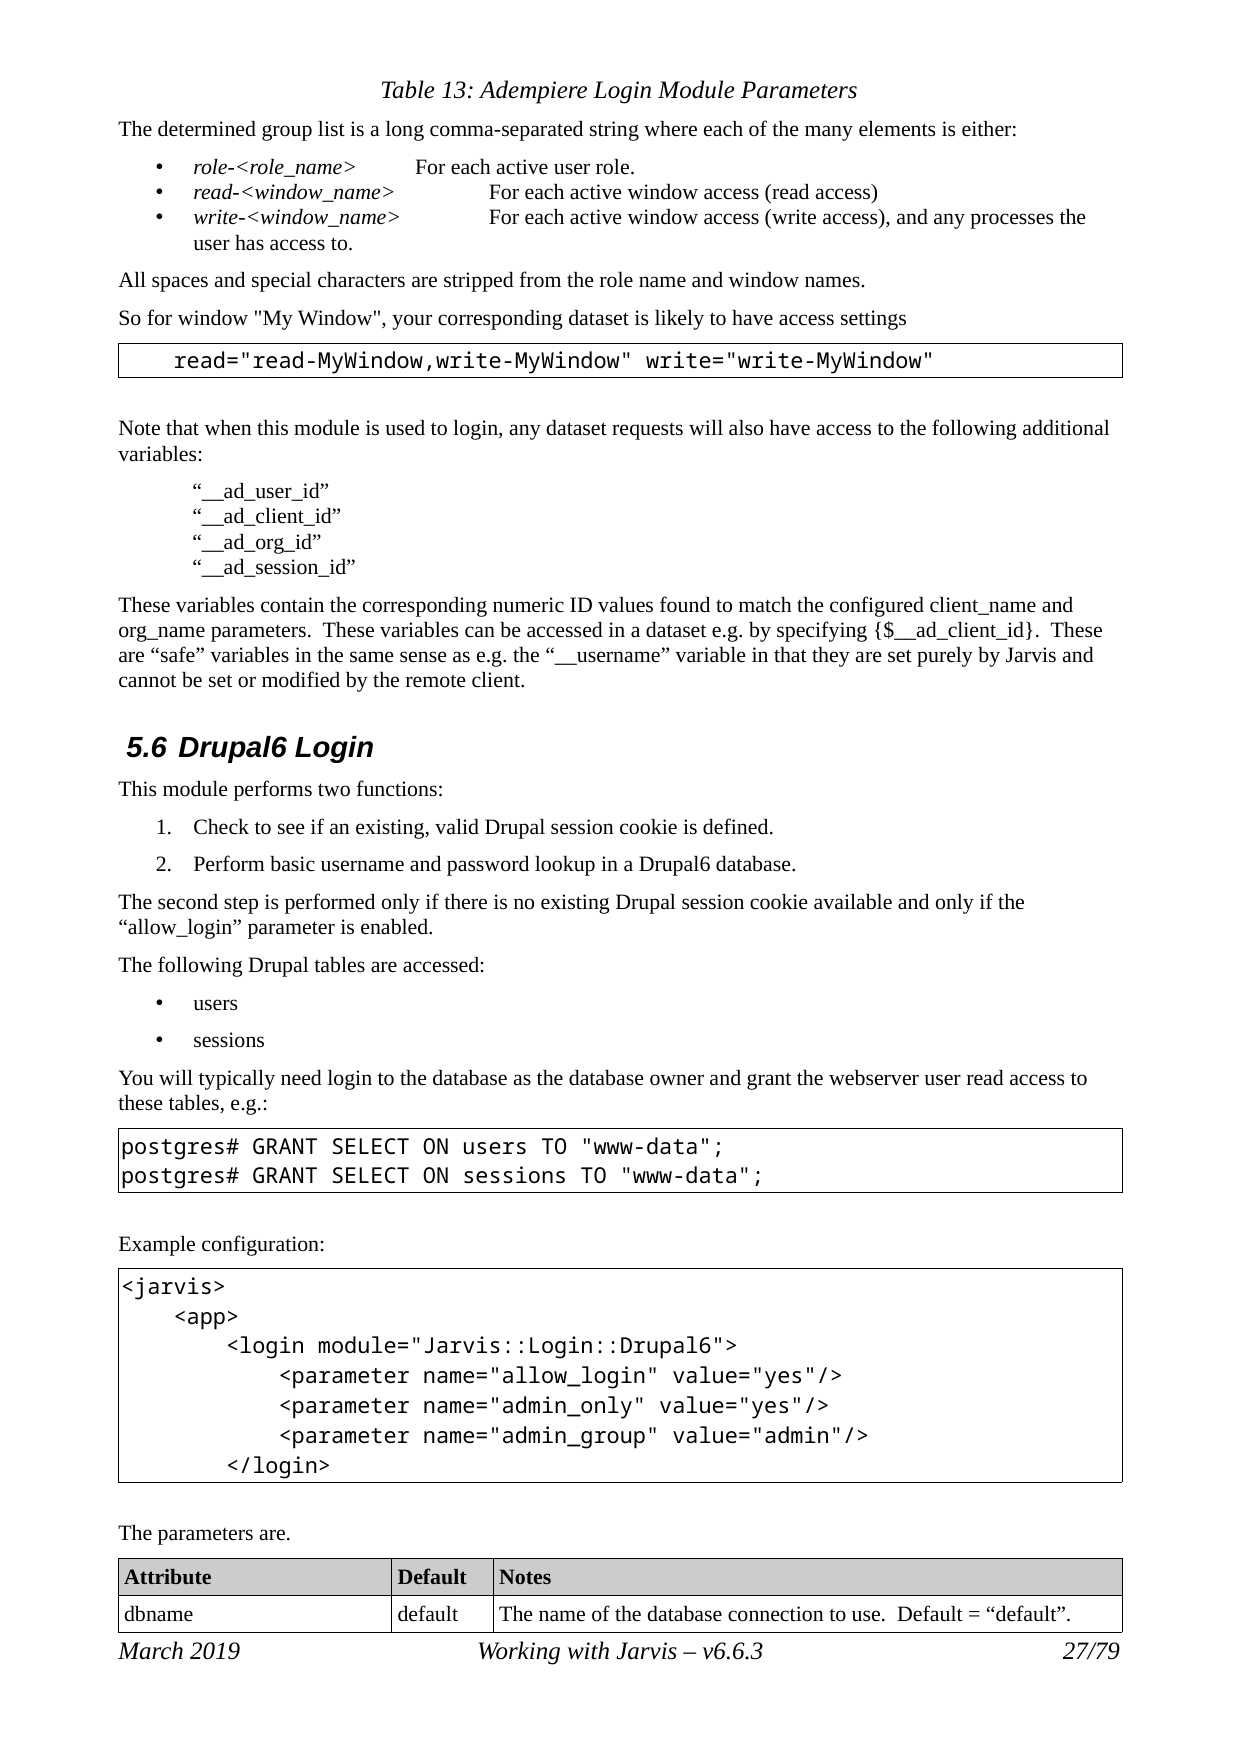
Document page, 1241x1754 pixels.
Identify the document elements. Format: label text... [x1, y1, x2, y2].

text You will typically need login to the database as the database owner and grant the webserver user read access to these tables, e.g.: [118, 1065, 1122, 1116]
text Example configuration: [118, 1231, 1122, 1256]
text “__ad_session_id” [118, 554, 1122, 579]
text So for window "My Window", your corresponding dataset is likely to have access settings [118, 305, 1122, 330]
list Check to see if an existing, valid Drupal session cookie is defined. [156, 814, 1122, 839]
list write-<window_name> For each active window access (write access), and any processes the user has access to. [156, 204, 1122, 255]
table_cell dbname [119, 1596, 391, 1632]
text These variables contain the corresponding numeric ID values found to match the configured client_name and org_name parameters. These variables can be accessed in a dataset e.g. by specifying {$__ad_client_id}. These are “safe” variables in the same sense as e.g. the “__username” variable in that they are set purely by Jarvis and cannot be set or modified by the remote client. [118, 592, 1122, 692]
table_header Attribute [119, 1559, 391, 1595]
table_cell The name of the database connection to use. Default = “default”. [494, 1596, 1122, 1632]
text Note that when this module is used to login, any dataset requests will also have access to the following additional variables: [118, 415, 1122, 466]
text The parameters are. [118, 1520, 1122, 1545]
text <jarvis> [119, 1269, 1122, 1298]
text <parameter name="allow_login" value="yes"/> [119, 1358, 1122, 1387]
text read="read-MyWindow,write-MyWindow" write="write-MyWindow" [119, 344, 1122, 377]
text The following Drupal tables are accessed: [118, 952, 1122, 977]
text Table 13: Adempiere Login Module Parameters [118, 75, 1122, 104]
list sessions [156, 1027, 1122, 1053]
table_cell default [392, 1596, 493, 1632]
list users [156, 990, 1122, 1015]
list Perform basic username and password lookup in a Drupal6 database. [156, 851, 1122, 877]
text All spaces and special characters are stripped from the role name and window names. [118, 267, 1122, 292]
list role-<role_name> For each active user role. [156, 154, 1122, 179]
list read-<window_name> For each active window access (read access) [156, 179, 1122, 204]
text <parameter name="admin_only" value="yes"/> [119, 1387, 1122, 1417]
text <parameter name="admin_group" value="admin"/> [119, 1417, 1122, 1447]
text postgres# GRANT SELECT ON users TO "www-data"; [119, 1129, 1122, 1158]
table_header Notes [494, 1559, 1122, 1595]
text “__ad_user_id” “__ad_client_id” “__ad_org_id” [118, 478, 1122, 554]
text The second step is performed only if there is no existing Drupal session cookie available and only if the “allow_login” parameter is enabled. [118, 889, 1122, 939]
subtitle Drupal6 Login [118, 730, 1122, 763]
text postgres# GRANT SELECT ON sessions TO "www-data"; [119, 1158, 1122, 1192]
table_header Default [392, 1559, 493, 1595]
text This module performs two functions: [118, 776, 1122, 801]
text <app> [119, 1298, 1122, 1328]
text <login module="Jarvis::Login::Drupal6"> [119, 1328, 1122, 1358]
text The determined group list is a long comma-separated string where each of the many elements is either: [118, 116, 1122, 141]
text </login> [119, 1447, 1122, 1482]
